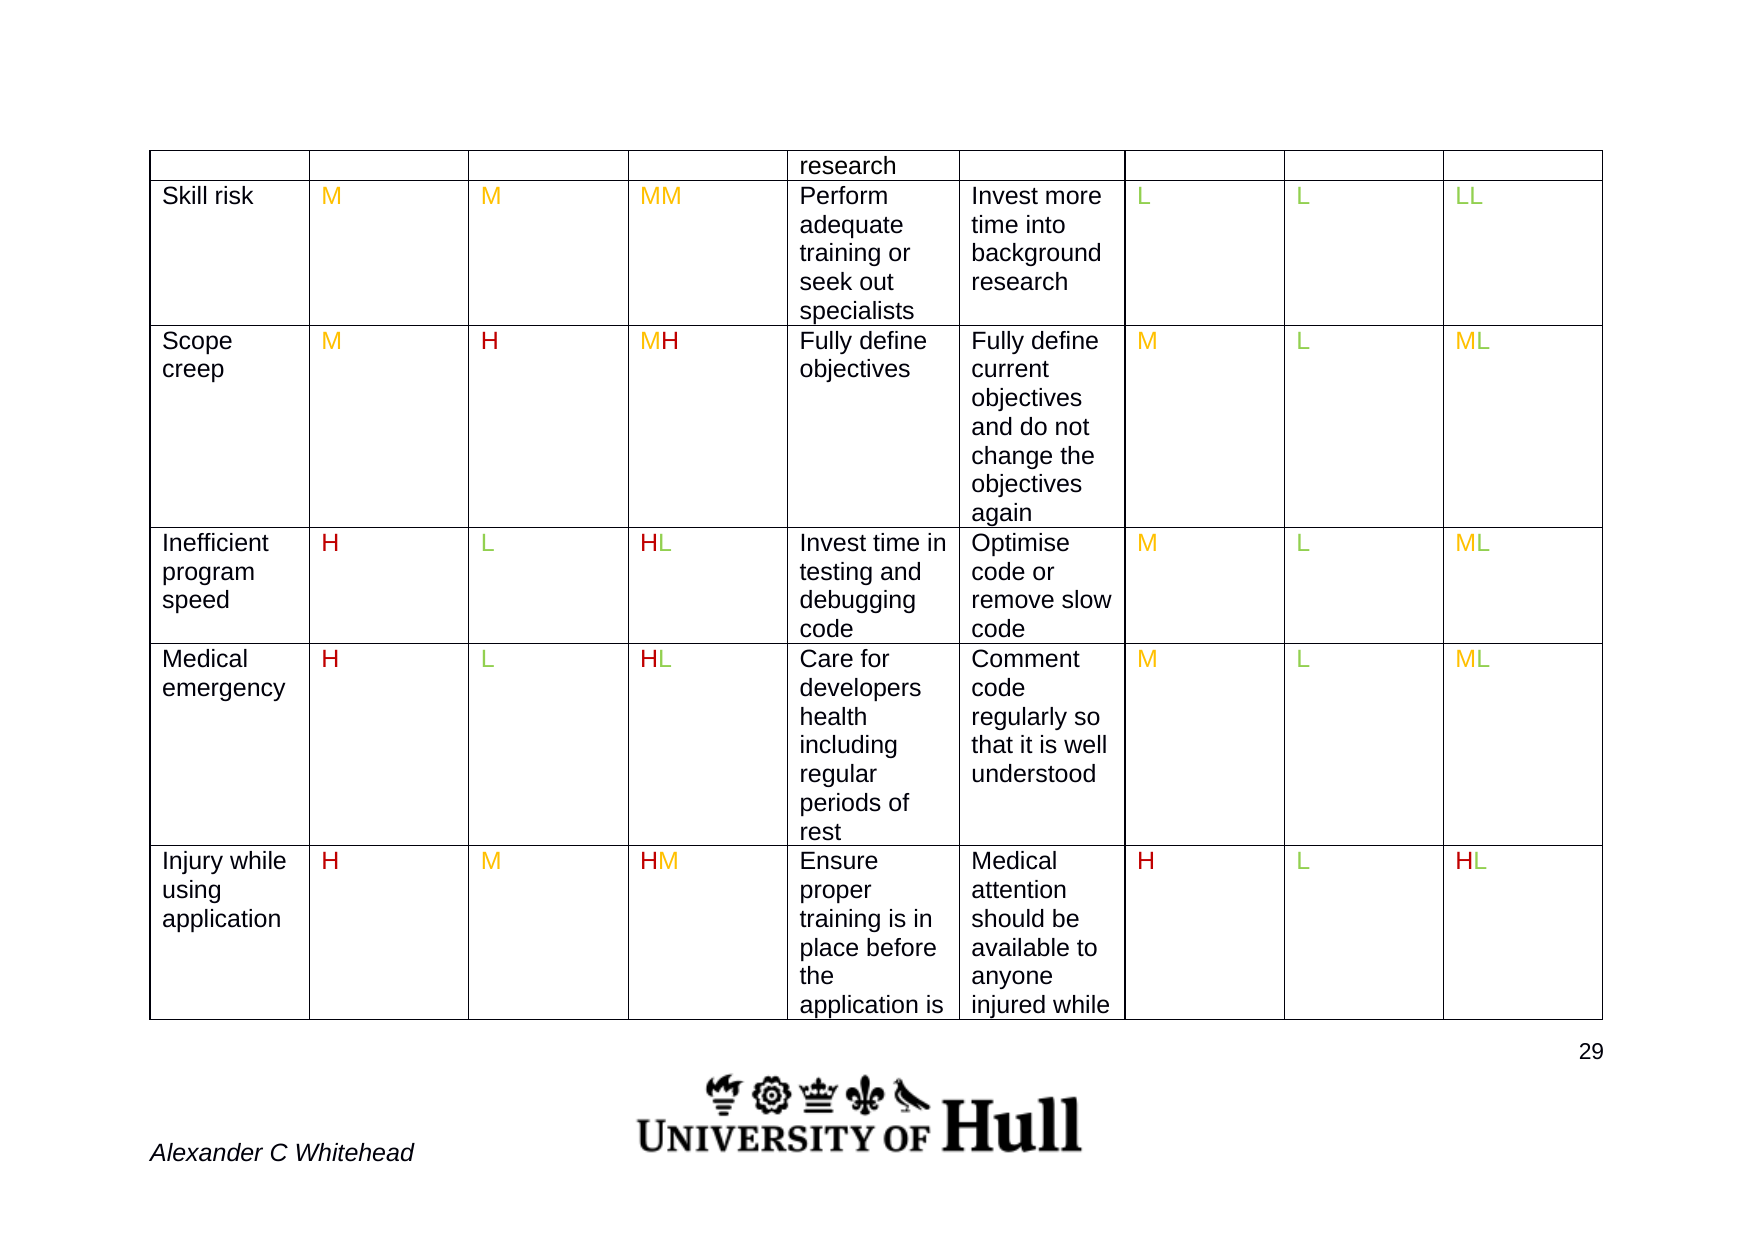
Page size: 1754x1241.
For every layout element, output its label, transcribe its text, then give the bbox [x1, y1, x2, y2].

table_cell Perform adequate training or seek out specialists [788, 181, 959, 324]
table_cell [469, 151, 628, 180]
table_cell [1126, 151, 1284, 180]
table_cell [1285, 151, 1443, 180]
table_cell L [1285, 181, 1443, 324]
table_cell HM [629, 846, 787, 1019]
table_cell ML [1444, 644, 1602, 845]
table_cell Medical attention should be available to anyone injured while [960, 846, 1124, 1019]
table_cell Fully define objectives [788, 326, 959, 527]
table_cell Care for developers health including regular periods of rest [788, 644, 959, 845]
table_cell H [1126, 846, 1284, 1019]
table_cell L [1285, 846, 1443, 1019]
table_cell M [1126, 326, 1284, 527]
table_cell M [1126, 528, 1284, 643]
table_cell H [310, 528, 468, 643]
table_cell L [469, 528, 628, 643]
table_cell [151, 151, 309, 180]
table_cell M [310, 326, 468, 527]
table_cell L [1126, 181, 1284, 324]
table_cell M [469, 181, 628, 324]
table_cell [1444, 151, 1602, 180]
table_cell [960, 151, 1124, 180]
table_cell HL [629, 644, 787, 845]
table_cell ML [1444, 326, 1602, 527]
table_cell Skill risk [151, 181, 309, 324]
table_cell M [1126, 644, 1284, 845]
table_cell [310, 151, 468, 180]
table_cell M [469, 846, 628, 1019]
table_cell Medical emergency [151, 644, 309, 845]
table_cell Comment code regularly so that it is well understood [960, 644, 1124, 845]
picture [630, 1064, 1091, 1162]
table_cell Injury while using application [151, 846, 309, 1019]
table_cell H [310, 846, 468, 1019]
table_cell LL [1444, 181, 1602, 324]
table_cell HL [1444, 846, 1602, 1019]
table_cell Inefficient program speed [151, 528, 309, 643]
table_cell ML [1444, 528, 1602, 643]
table_cell H [469, 326, 628, 527]
table_cell Fully define current objectives and do not change the objectives again [960, 326, 1124, 527]
table_cell HL [629, 528, 787, 643]
table_cell Invest more time into background research [960, 181, 1124, 324]
table_cell MM [629, 181, 787, 324]
table_cell Invest time in testing and debugging code [788, 528, 959, 643]
table_cell MH [629, 326, 787, 527]
table_cell L [1285, 644, 1443, 845]
table_cell [629, 151, 787, 180]
table_cell M [310, 181, 468, 324]
table_cell Scope creep [151, 326, 309, 527]
table_cell L [1285, 528, 1443, 643]
table_cell L [469, 644, 628, 845]
table_cell L [1285, 326, 1443, 527]
table_cell Ensure proper training is in place before the application is [788, 846, 959, 1019]
table_cell H [310, 644, 468, 845]
table_cell research [788, 151, 959, 180]
table_cell Optimise code or remove slow code [960, 528, 1124, 643]
